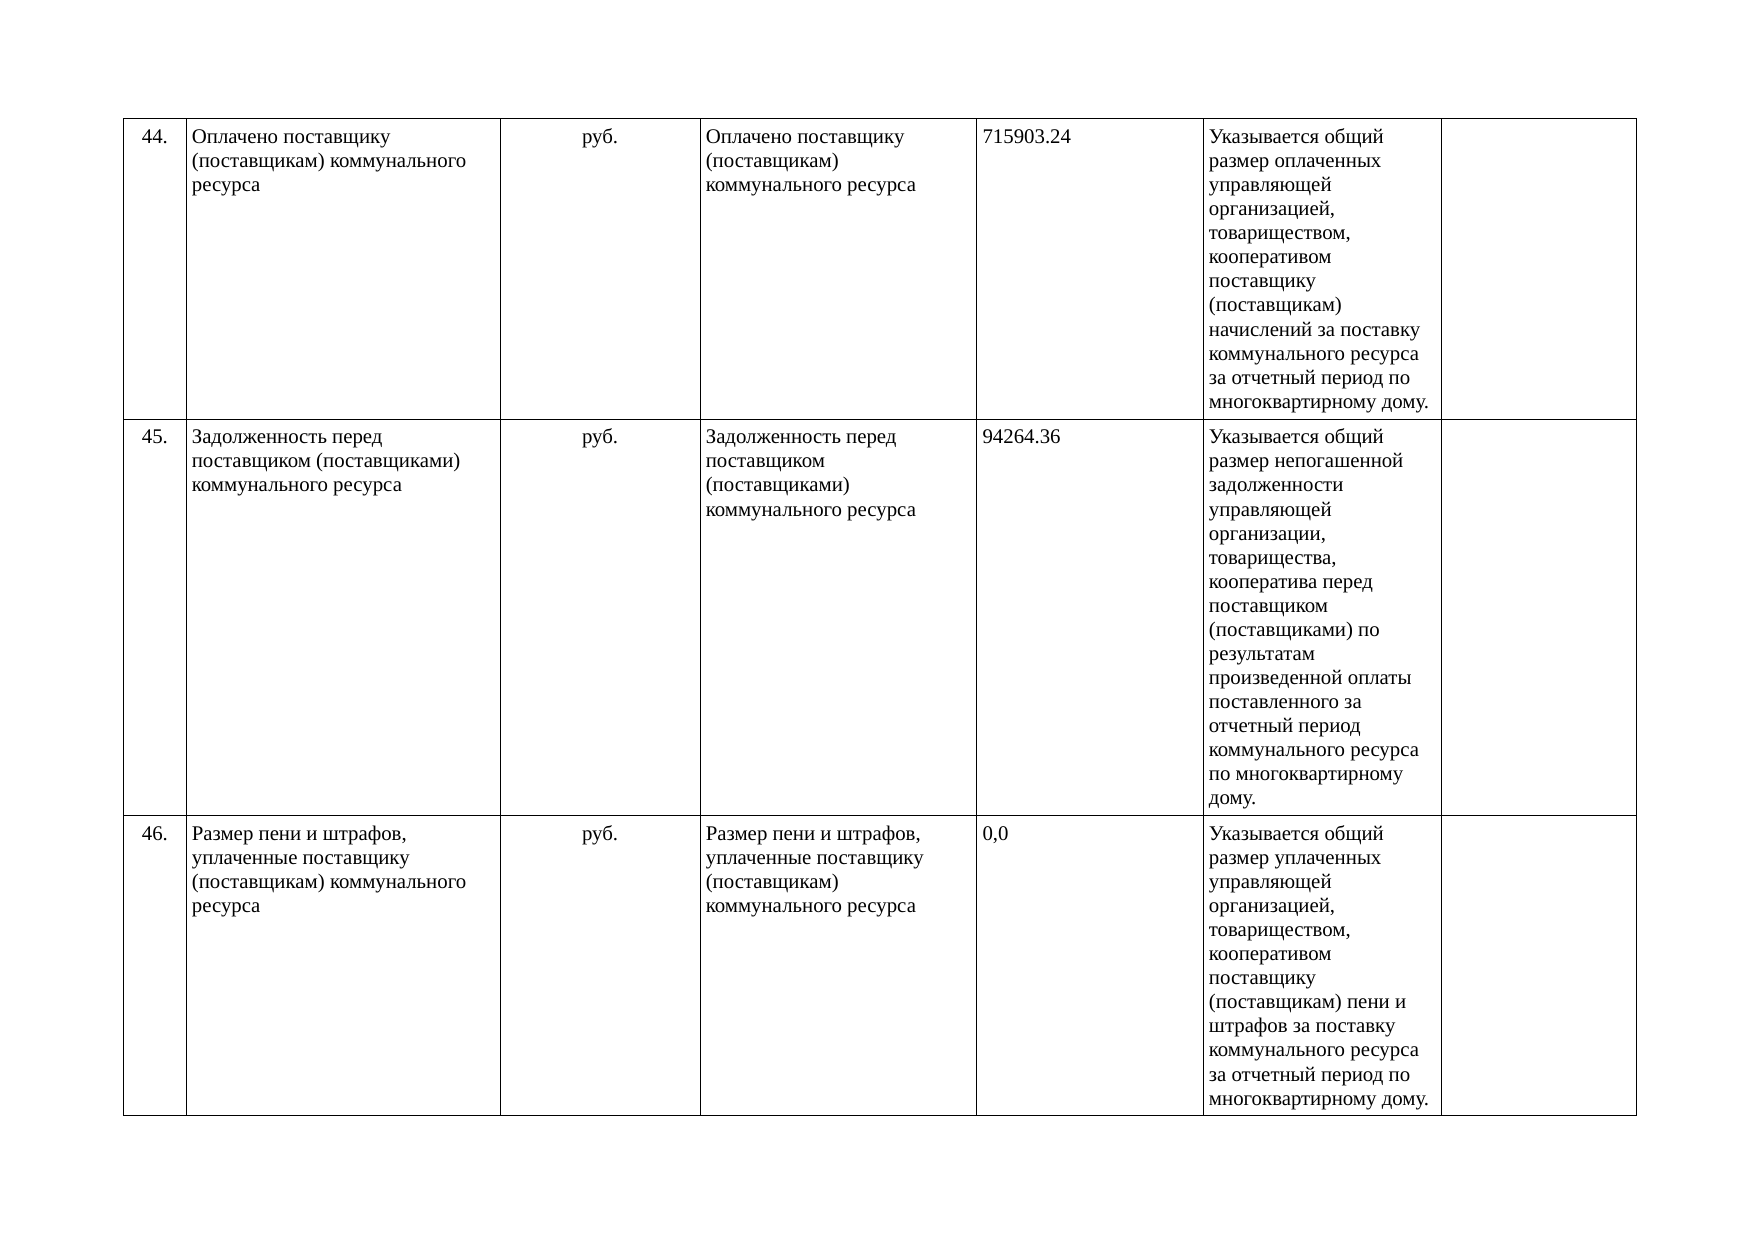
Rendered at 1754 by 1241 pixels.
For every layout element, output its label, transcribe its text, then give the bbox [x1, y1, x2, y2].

table_cell 46. [124, 816, 186, 1115]
table_cell Указывается общий размер непогашенной задолженности управляющей организации, товарищества, кооператива перед поставщиком (поставщиками) по результатам произведенной оплаты поставленного за отчетный период коммунального ресурса по многоквартирному дому. [1204, 420, 1441, 815]
table_cell 45. [124, 420, 186, 815]
table_cell [1442, 119, 1636, 418]
table_cell 0,0 [977, 816, 1203, 1115]
table_cell Размер пени и штрафов, уплаченные поставщику (поставщикам) коммунального ресурса [701, 816, 976, 1115]
table_cell 44. [124, 119, 186, 418]
table_cell Оплачено поставщику (поставщикам) коммунального ресурса [701, 119, 976, 418]
table_cell [1442, 816, 1636, 1115]
table_cell руб. [501, 816, 700, 1115]
table_cell 94264,36 [977, 420, 1203, 815]
table_cell Указывается общий размер оплаченных управляющей организацией, товариществом, кооперативом поставщику (поставщикам) начислений за поставку коммунального ресурса за отчетный период по многоквартирному дому. [1204, 119, 1441, 418]
table_cell Задолженность перед поставщиком (поставщиками) коммунального ресурса [701, 420, 976, 815]
table_cell руб. [501, 119, 700, 418]
table_cell 715903,24 [977, 119, 1203, 418]
table_cell руб. [501, 420, 700, 815]
table_cell [1442, 420, 1636, 815]
table_cell Задолженность перед поставщиком (поставщиками) коммунального ресурса [187, 420, 500, 815]
table_cell Размер пени и штрафов, уплаченные поставщику (поставщикам) коммунального ресурса [187, 816, 500, 1115]
table_cell Оплачено поставщику (поставщикам) коммунального ресурса [187, 119, 500, 418]
table_cell Указывается общий размер уплаченных управляющей организацией, товариществом, кооперативом поставщику (поставщикам) пени и штрафов за поставку коммунального ресурса за отчетный период по многоквартирному дому. [1204, 816, 1441, 1115]
